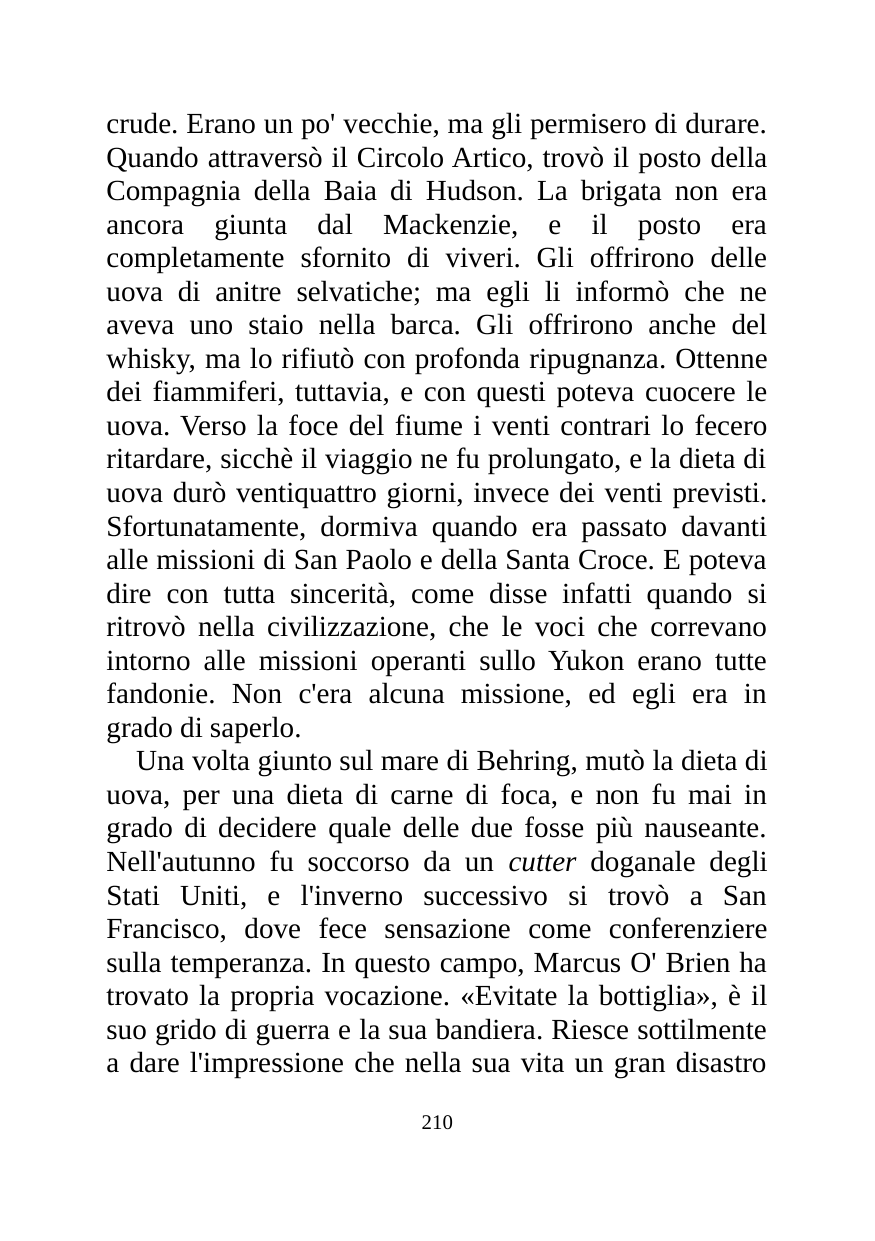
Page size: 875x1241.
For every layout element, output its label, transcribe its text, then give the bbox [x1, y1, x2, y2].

text Una volta giunto sul mare di Behring, mutò la dieta di uova, per una dieta di carne di foca, e non fu mai in grado di decidere quale delle due fosse più nauseante. Nell'autunno fu soccorso da un cutter doganale degli Stati Uniti, e l'inverno successivo si trovò a San Francisco, dove fece sensazione come conferenziere sulla temperanza. In questo campo, Marcus O' Brien ha trovato la propria vocazione. «Evitate la bottiglia», è il suo grido di guerra e la sua bandiera. Riesce sottilmente a dare l'impressione che nella sua vita un gran disastro [106, 743, 768, 1079]
text crude. Erano un po' vecchie, ma gli permisero di durare. Quando attraversò il Circolo Artico, trovò il posto della Compagnia della Baia di Hudson. La brigata non era ancora giunta dal Mackenzie, e il posto era completamente sfornito di viveri. Gli offrirono delle uova di anitre selvatiche; ma egli li informò che ne aveva uno staio nella barca. Gli offrirono anche del whisky, ma lo rifiutò con profonda ripugnanza. Ottenne dei fiammiferi, tuttavia, e con questi poteva cuocere le uova. Verso la foce del fiume i venti contrari lo fecero ritardare, sicchè il viaggio ne fu prolungato, e la dieta di uova durò ventiquattro giorni, invece dei venti previsti. Sfortunatamente, dormiva quando era passato davanti alle missioni di San Paolo e della Santa Croce. E poteva dire con tutta sincerità, come disse infatti quando si ritrovò nella civilizzazione, che le voci che correvano intorno alle missioni operanti sullo Yukon erano tutte fandonie. Non c'era alcuna missione, ed egli era in grado di saperlo. [106, 106, 768, 743]
